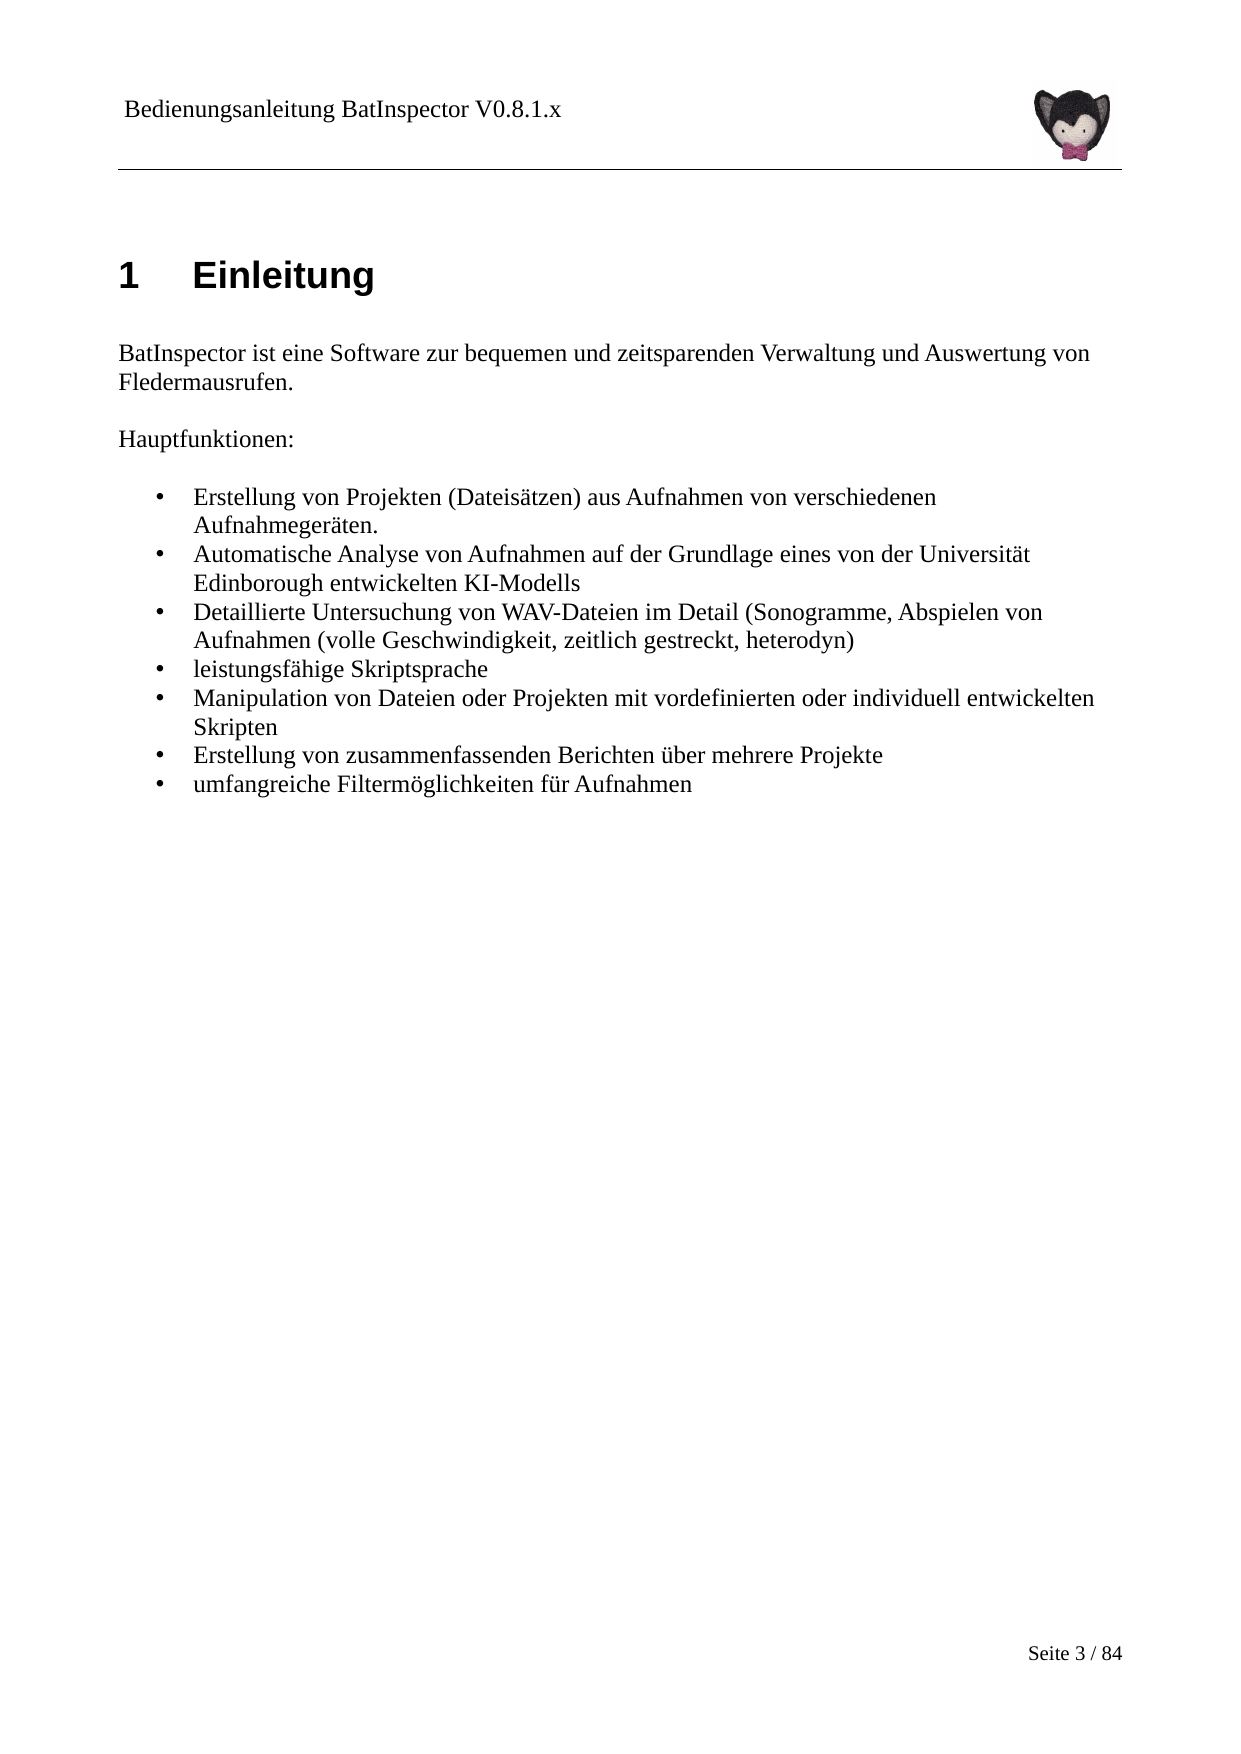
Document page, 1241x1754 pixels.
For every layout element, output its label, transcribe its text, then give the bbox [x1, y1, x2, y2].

text Hauptfunktionen: [118, 424, 1122, 453]
list Automatische Analyse von Aufnahmen auf der Grundlage eines von der Universität Edinborough entwickelten KI-Modells [156, 539, 1122, 597]
picture [1030, 80, 1119, 169]
list Erstellung von Projekten (Dateisätzen) aus Aufnahmen von verschiedenen Aufnahmegeräten. [156, 482, 1122, 539]
subtitle Einleitung [118, 253, 1122, 297]
list Detaillierte Untersuchung von WAV-Dateien im Detail (Sonogramme, Abspielen von Aufnahmen (volle Geschwindigkeit, zeitlich gestreckt, heterodyn) [156, 597, 1122, 654]
list leistungsfähige Skriptsprache [156, 654, 1122, 683]
text BatInspector ist eine Software zur bequemen und zeitsparenden Verwaltung und Auswertung von Fledermausrufen. [118, 338, 1122, 396]
list Manipulation von Dateien oder Projekten mit vordefinierten oder individuell entwickelten Skripten [156, 683, 1122, 741]
list umfangreiche Filtermöglichkeiten für Aufnahmen [156, 769, 1122, 798]
list Erstellung von zusammenfassenden Berichten über mehrere Projekte [156, 741, 1122, 769]
